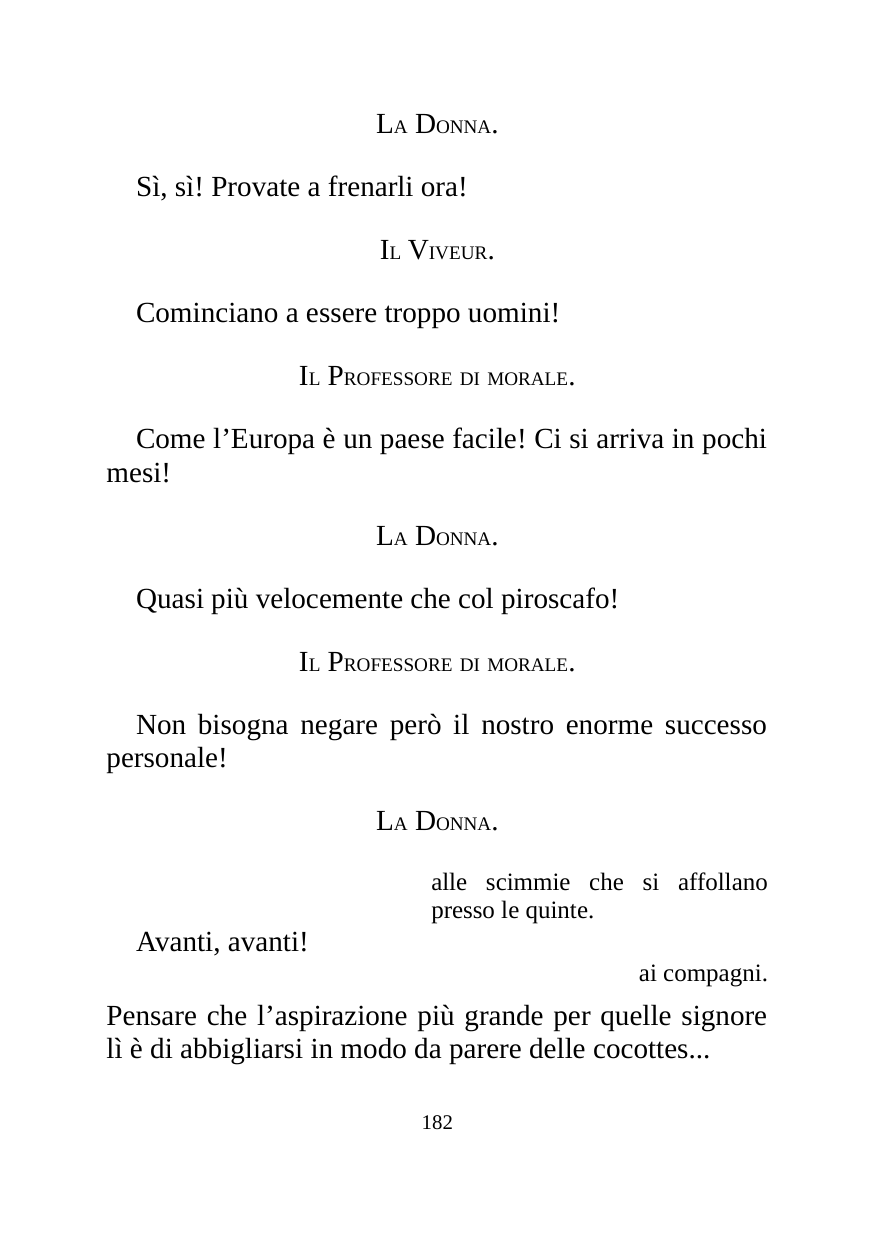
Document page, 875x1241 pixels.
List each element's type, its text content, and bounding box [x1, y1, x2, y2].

text Il Viveur. [106, 232, 768, 266]
text Pensare che l’aspirazione più grande per quelle signore lì è di abbigliarsi in modo da parere delle cocottes... [106, 998, 768, 1065]
text Il Professore di morale. [106, 644, 768, 677]
text Cominciano a essere troppo uomini! [106, 295, 768, 329]
text La Donna. [106, 518, 768, 551]
text Come l’Europa è un paese facile! Ci si arriva in pochi mesi! [106, 421, 768, 488]
text Sì, sì! Provate a frenarli ora! [106, 169, 768, 203]
text ai compagni. [431, 958, 768, 986]
text Non bisogna negare però il nostro enorme successo personale! [106, 707, 768, 774]
text La Donna. [106, 106, 768, 140]
text Quasi più velocemente che col piroscafo! [106, 581, 768, 614]
text Avanti, avanti! [106, 924, 768, 958]
text alle scimmie che si affollano presso le quinte. [431, 867, 768, 924]
text La Donna. [106, 803, 768, 837]
text Il Professore di morale. [106, 358, 768, 392]
